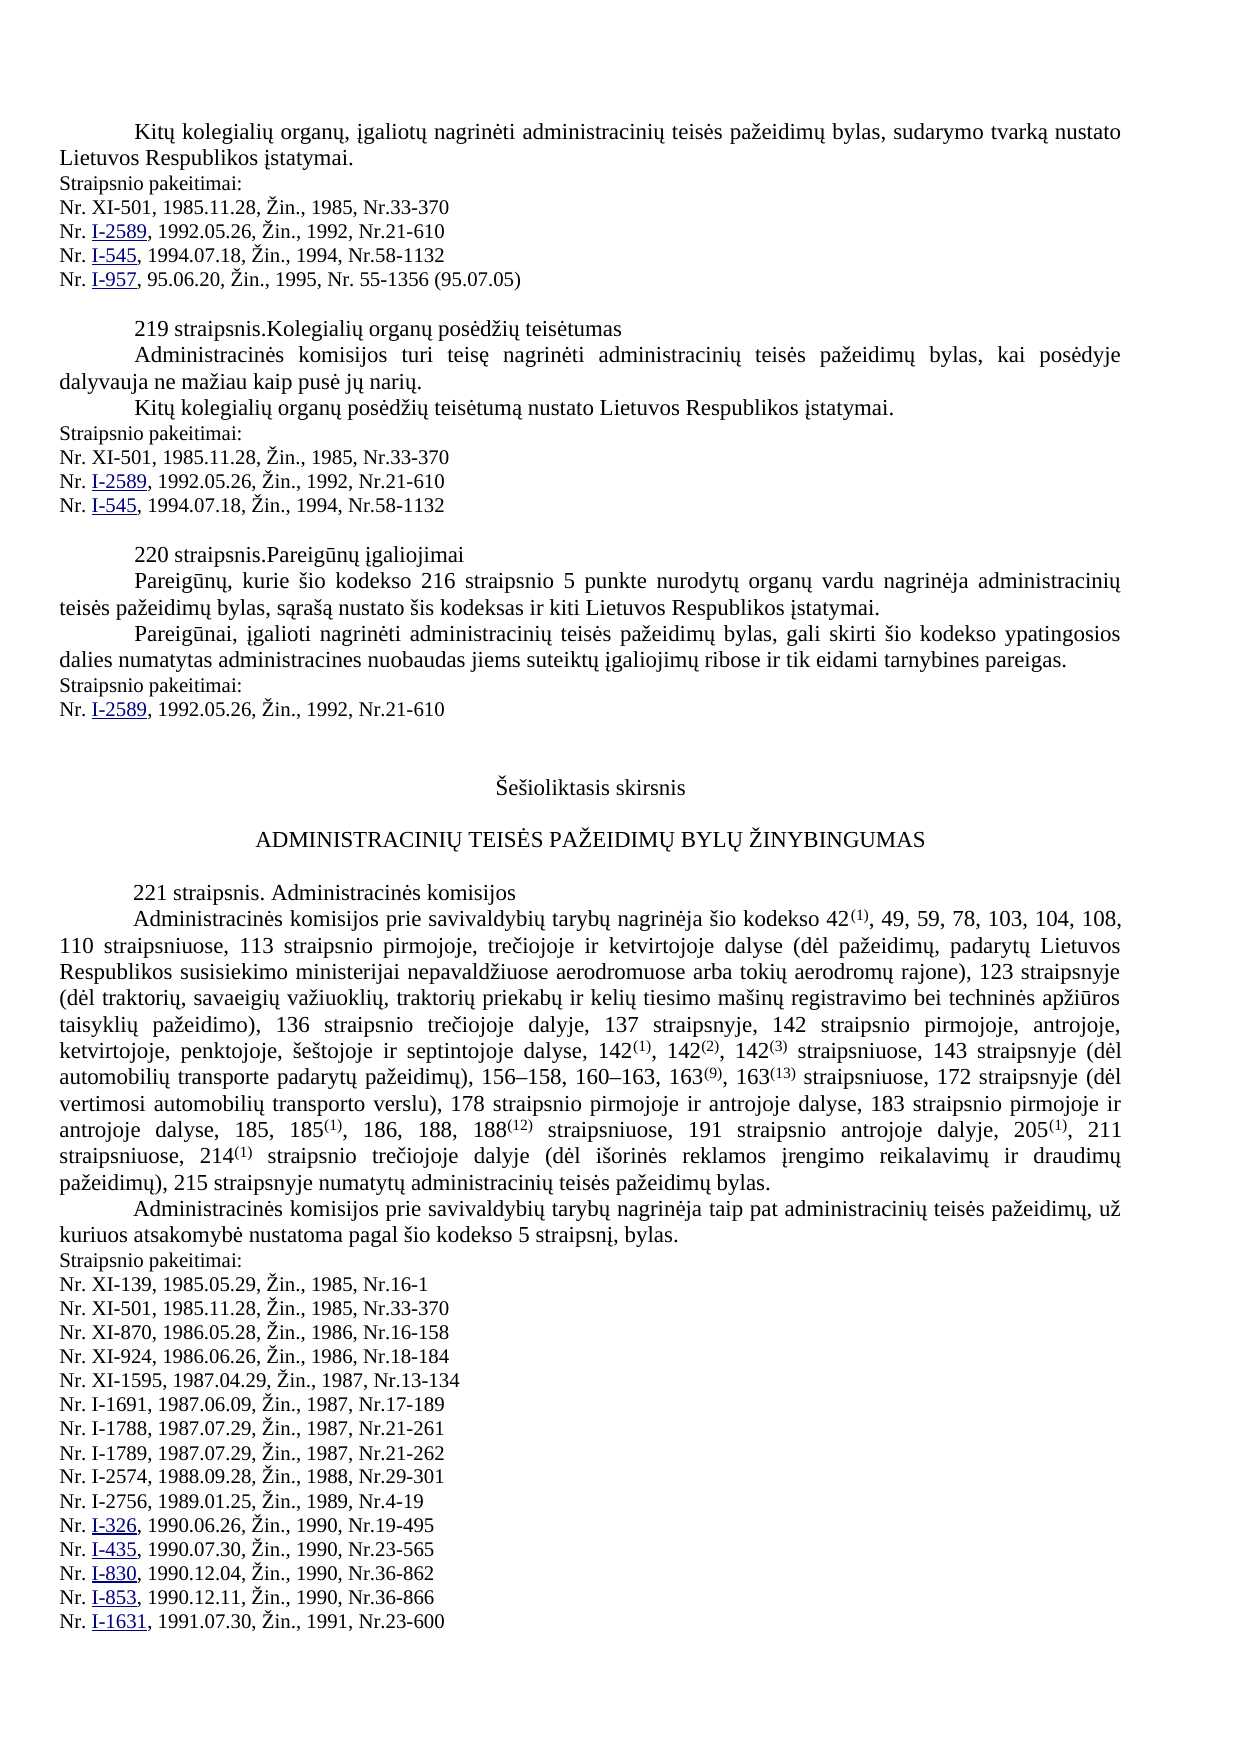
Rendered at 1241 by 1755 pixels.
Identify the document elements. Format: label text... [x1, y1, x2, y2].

text Nr. I-545, 1994.07.18, Žin., 1994, Nr.58-1132 [59, 243, 1122, 267]
text Nr. I-1789, 1987.07.29, Žin., 1987, Nr.21-262 [59, 1440, 1122, 1464]
text Straipsnio pakeitimai: [59, 171, 1122, 195]
text Straipsnio pakeitimai: [59, 421, 1122, 445]
text Nr. I-1788, 1987.07.29, Žin., 1987, Nr.21-261 [59, 1416, 1122, 1440]
text Straipsnio pakeitimai: [59, 1248, 1122, 1272]
text Nr. I-830, 1990.12.04, Žin., 1990, Nr.36-862 [59, 1561, 1122, 1585]
text Nr. I-326, 1990.06.26, Žin., 1990, Nr.19-495 [59, 1513, 1122, 1537]
text Nr. I-2574, 1988.09.28, Žin., 1988, Nr.29-301 [59, 1464, 1122, 1488]
text Nr. XI-870, 1986.05.28, Žin., 1986, Nr.16-158 [59, 1320, 1122, 1344]
text Nr. XI-139, 1985.05.29, Žin., 1985, Nr.16-1 [59, 1272, 1122, 1296]
text Straipsnio pakeitimai: [59, 673, 1122, 697]
text Administracinės komisijos turi teisę nagrinėti administracinių teisės pažeidimų bylas, kai posėdyje dalyvauja ne mažiau kaip pusė jų narių. [59, 342, 1122, 394]
text Šešioliktasis skirsnis [59, 773, 1122, 800]
text Nr. I-853, 1990.12.11, Žin., 1990, Nr.36-866 [59, 1585, 1122, 1609]
text Pareigūnai, įgalioti nagrinėti administracinių teisės pažeidimų bylas, gali skirti šio kodekso ypatingosios dalies numatytas administracines nuobaudas jiems suteiktų įgaliojimų ribose ir tik eidami tarnybines pareigas. [59, 620, 1122, 673]
text Kitų kolegialių organų posėdžių teisėtumą nustato Lietuvos Respublikos įstatymai. [59, 394, 1122, 421]
text Nr. I-1691, 1987.06.09, Žin., 1987, Nr.17-189 [59, 1392, 1122, 1416]
text Administracinės komisijos prie savivaldybių tarybų nagrinėja taip pat administracinių teisės pažeidimų, už kuriuos atsakomybė nustatoma pagal šio kodekso 5 straipsnį, bylas. [59, 1195, 1122, 1248]
text Nr. XI-501, 1985.11.28, Žin., 1985, Nr.33-370 [59, 445, 1122, 469]
text Nr. I-1631, 1991.07.30, Žin., 1991, Nr.23-600 [59, 1609, 1122, 1633]
text Nr. I-435, 1990.07.30, Žin., 1990, Nr.23-565 [59, 1537, 1122, 1561]
text Nr. XI-924, 1986.06.26, Žin., 1986, Nr.18-184 [59, 1344, 1122, 1368]
text Nr. I-957, 95.06.20, Žin., 1995, Nr. 55-1356 (95.07.05) [59, 267, 1122, 291]
text Nr. XI-501, 1985.11.28, Žin., 1985, Nr.33-370 [59, 195, 1122, 219]
text Pareigūnų, kurie šio kodekso 216 straipsnio 5 punkte nurodytų organų vardu nagrinėja administracinių teisės pažeidimų bylas, sąrašą nustato šis kodeksas ir kiti Lietuvos Respublikos įstatymai. [59, 567, 1122, 620]
text Nr. I-2589, 1992.05.26, Žin., 1992, Nr.21-610 [59, 469, 1122, 493]
text Nr. XI-1595, 1987.04.29, Žin., 1987, Nr.13-134 [59, 1368, 1122, 1392]
text Nr. I-2756, 1989.01.25, Žin., 1989, Nr.4-19 [59, 1488, 1122, 1513]
text Nr. I-2589, 1992.05.26, Žin., 1992, Nr.21-610 [59, 219, 1122, 243]
text Nr. I-545, 1994.07.18, Žin., 1994, Nr.58-1132 [59, 493, 1122, 517]
text 219 straipsnis.Kolegialių organų posėdžių teisėtumas [59, 315, 1122, 342]
text Administracinės komisijos prie savivaldybių tarybų nagrinėja šio kodekso 42(1), 49, 59, 78, 103, 104, 108, 110 straipsniuose, 113 straipsnio pirmojoje, trečiojoje ir ketvirtojoje dalyse (dėl pažeidimų, padarytų Lietuvos Respublikos susisiekimo ministerijai nepavaldžiuose aerodromuose arba tokių aerodromų rajone), 123 straipsnyje (dėl traktorių, savaeigių važiuoklių, traktorių priekabų ir kelių tiesimo mašinų registravimo bei techninės apžiūros taisyklių pažeidimo), 136 straipsnio trečiojoje dalyje, 137 straipsnyje, 142 straipsnio pirmojoje, antrojoje, ketvirtojoje, penktojoje, šeštojoje ir septintojoje dalyse, 142(1), 142(2), 142(3) straipsniuose, 143 straipsnyje (dėl automobilių transporte padarytų pažeidimų), 156–158, 160–163, 163(9), 163(13) straipsniuose, 172 straipsnyje (dėl vertimosi automobilių transporto verslu), 178 straipsnio pirmojoje ir antrojoje dalyse, 183 straipsnio pirmojoje ir antrojoje dalyse, 185, 185(1), 186, 188, 188(12) straipsniuose, 191 straipsnio antrojoje dalyje, 205(1), 211 straipsniuose, 214(1) straipsnio trečiojoje dalyje (dėl išorinės reklamos įrengimo reikalavimų ir draudimų pažeidimų), 215 straipsnyje numatytų administracinių teisės pažeidimų bylas. [59, 905, 1122, 1195]
text Nr. I-2589, 1992.05.26, Žin., 1992, Nr.21-610 [59, 697, 1122, 721]
text ADMINISTRACINIŲ TEISĖS PAŽEIDIMŲ BYLŲ ŽINYBINGUMAS [59, 826, 1122, 853]
text 221 straipsnis. Administracinės komisijos [59, 879, 1122, 905]
text Nr. XI-501, 1985.11.28, Žin., 1985, Nr.33-370 [59, 1296, 1122, 1320]
text 220 straipsnis.Pareigūnų įgaliojimai [59, 541, 1122, 567]
text Kitų kolegialių organų, įgaliotų nagrinėti administracinių teisės pažeidimų bylas, sudarymo tvarką nustato Lietuvos Respublikos įstatymai. [59, 118, 1122, 171]
